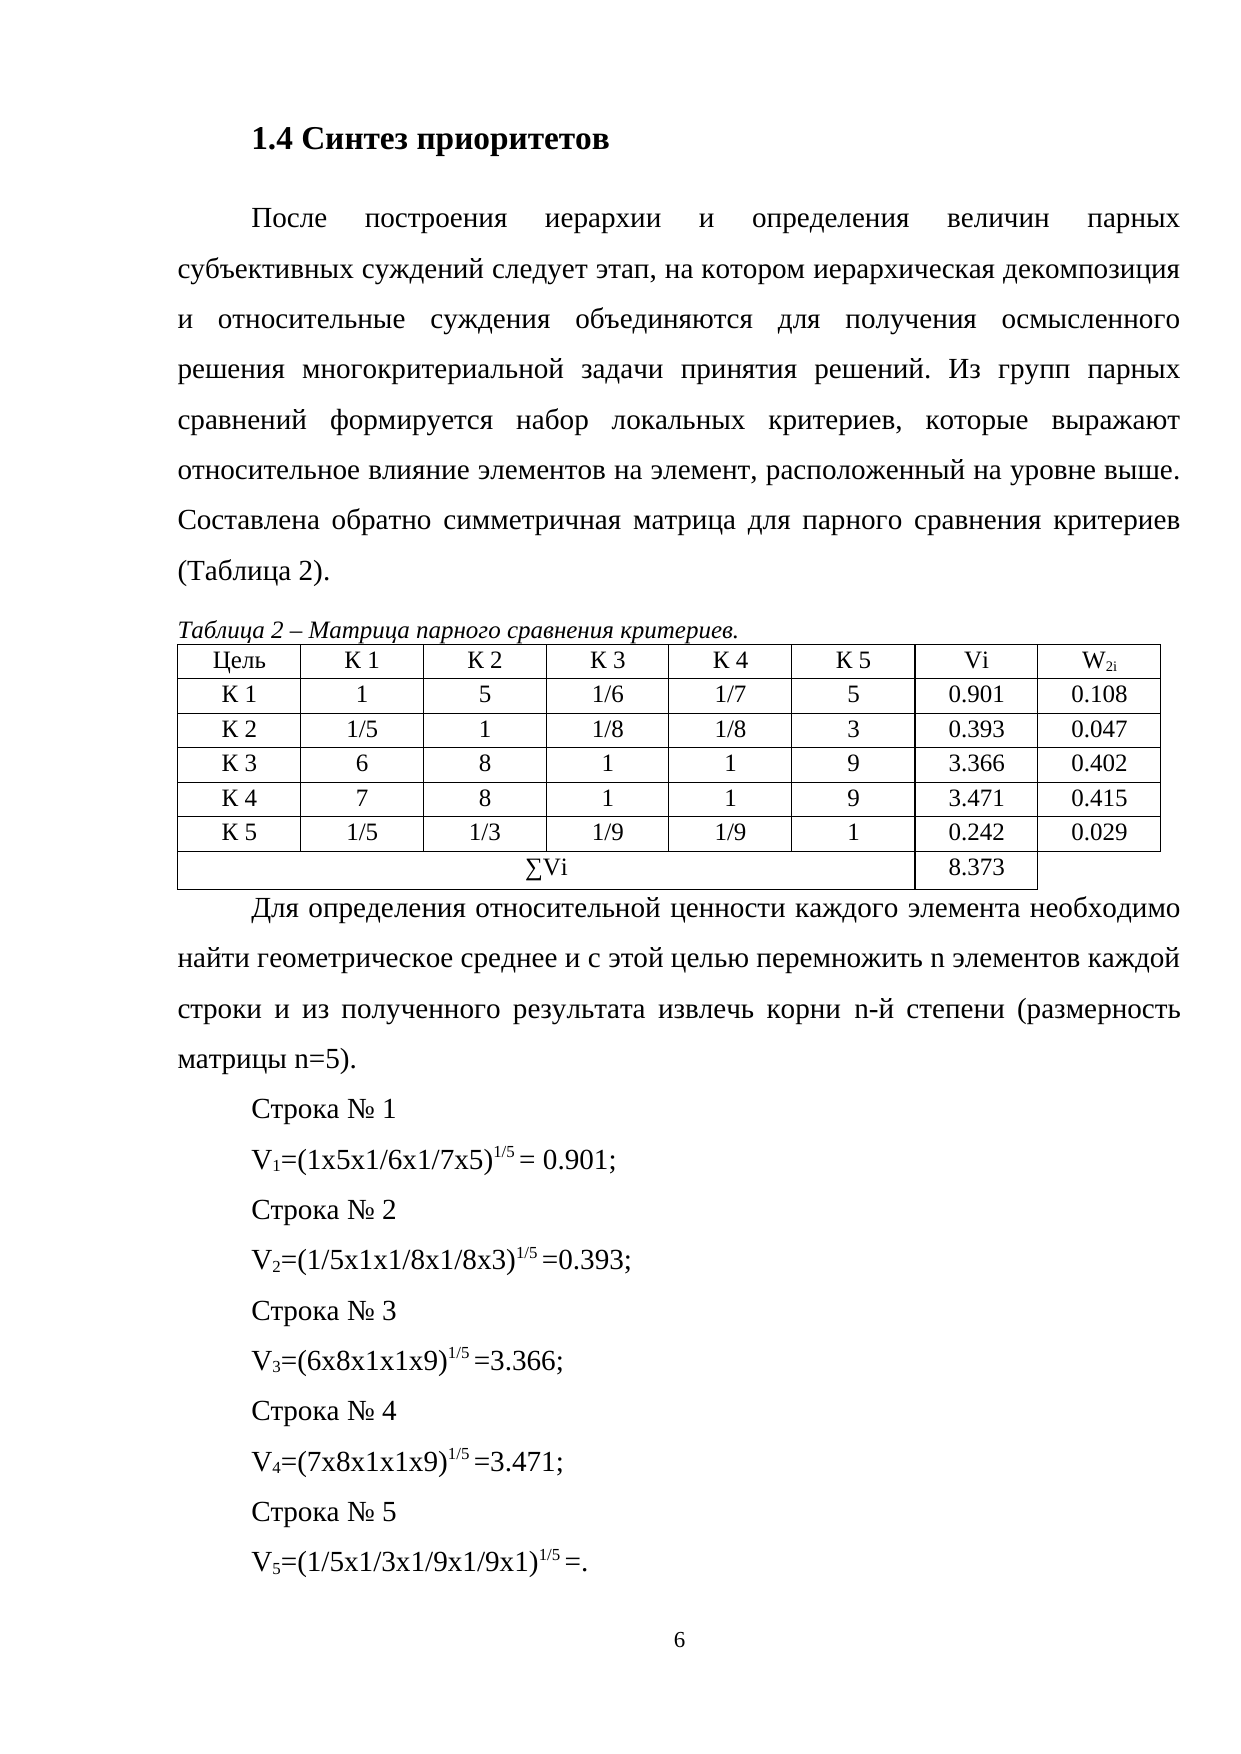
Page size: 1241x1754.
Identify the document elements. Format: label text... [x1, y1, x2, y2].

table_cell 3.366 [916, 748, 1037, 782]
table_cell К 5 [178, 817, 300, 851]
table_cell 9 [792, 783, 914, 816]
table_cell 8.373 [916, 852, 1037, 889]
table_cell [1038, 852, 1161, 889]
table_header W2i [1038, 645, 1160, 678]
table_cell ∑Vi [178, 852, 914, 889]
text Строка № 5 [177, 1494, 1181, 1527]
table_cell 1/6 [547, 679, 668, 713]
table_cell 9 [792, 748, 914, 782]
table_header К 5 [792, 645, 914, 678]
text Таблица 2 – Матрица парного сравнения критериев. [177, 616, 1181, 644]
table_cell 1 [547, 748, 668, 782]
table_cell 1/5 [301, 817, 423, 851]
text Строка № 4 [177, 1393, 1181, 1427]
table_cell 0.029 [1038, 817, 1160, 851]
table_cell 0.402 [1038, 748, 1160, 782]
table_cell 0.393 [916, 714, 1037, 747]
table_cell 1/7 [669, 679, 791, 713]
text Для определения относительной ценности каждого элемента необходимо найти геометрическое среднее и с этой целью перемножить n элементов каждой строки и из полученного результата извлечь корни n-й степени (размерность матрицы n=5). [177, 890, 1181, 1075]
table_cell 3 [792, 714, 914, 747]
table_cell 1/9 [547, 817, 668, 851]
table_cell 0.108 [1038, 679, 1160, 713]
table_header К 3 [547, 645, 668, 678]
text V4=(7x8x1x1x9)1/5 =3.471; [177, 1444, 1181, 1477]
table_cell 6 [301, 748, 423, 782]
table_cell 0.415 [1038, 783, 1160, 816]
table_cell К 4 [178, 783, 300, 816]
table_cell 0.242 [916, 817, 1037, 851]
table_cell К 2 [178, 714, 300, 747]
table_cell 0.901 [916, 679, 1037, 713]
table_cell 1/9 [669, 817, 791, 851]
table_cell 1 [669, 783, 791, 816]
subtitle 1.4 Синтез приоритетов [177, 118, 1181, 156]
table_cell 1 [547, 783, 668, 816]
table_cell 8 [424, 783, 546, 816]
text V3=(6x8x1x1x9)1/5 =3.366; [177, 1343, 1181, 1377]
table_cell 3.471 [916, 783, 1037, 816]
text V2=(1/5x1x1/8x1/8x3)1/5 =0.393; [177, 1242, 1181, 1276]
table_cell 0.047 [1038, 714, 1160, 747]
table_cell 1 [424, 714, 546, 747]
table_cell 5 [792, 679, 914, 713]
table_cell 1/8 [547, 714, 668, 747]
table_cell 1/3 [424, 817, 546, 851]
table_header К 4 [669, 645, 791, 678]
table_cell 8 [424, 748, 546, 782]
table_header Цель [178, 645, 300, 678]
table_cell 1 [792, 817, 914, 851]
text V5=(1/5x1/3x1/9x1/9x1)1/5 =. [177, 1544, 1181, 1578]
table_header К 1 [301, 645, 423, 678]
text Строка № 1 [177, 1091, 1181, 1125]
table_cell К 1 [178, 679, 300, 713]
table_header Vi [916, 645, 1037, 678]
table_cell К 3 [178, 748, 300, 782]
text V1=(1x5x1/6x1/7x5)1/5 = 0.901; [177, 1142, 1181, 1175]
text Строка № 3 [177, 1293, 1181, 1326]
table_cell 1/5 [301, 714, 423, 747]
table_cell 1 [301, 679, 423, 713]
table_cell 7 [301, 783, 423, 816]
table_cell 5 [424, 679, 546, 713]
table_cell 1 [669, 748, 791, 782]
table_header К 2 [424, 645, 546, 678]
table_cell 1/8 [669, 714, 791, 747]
text После построения иерархии и определения величин парных субъективных суждений следует этап, на котором иерархическая декомпозиция и относительные суждения объединяются для получения осмысленного решения многокритериальной задачи принятия решений. Из групп парных сравнений формируется набор локальных критериев, которые выражают относительное влияние элементов на элемент, расположенный на уровне выше. Составлена обратно симметричная матрица для парного сравнения критериев (Таблица 2). [177, 201, 1181, 586]
text Строка № 2 [177, 1192, 1181, 1226]
